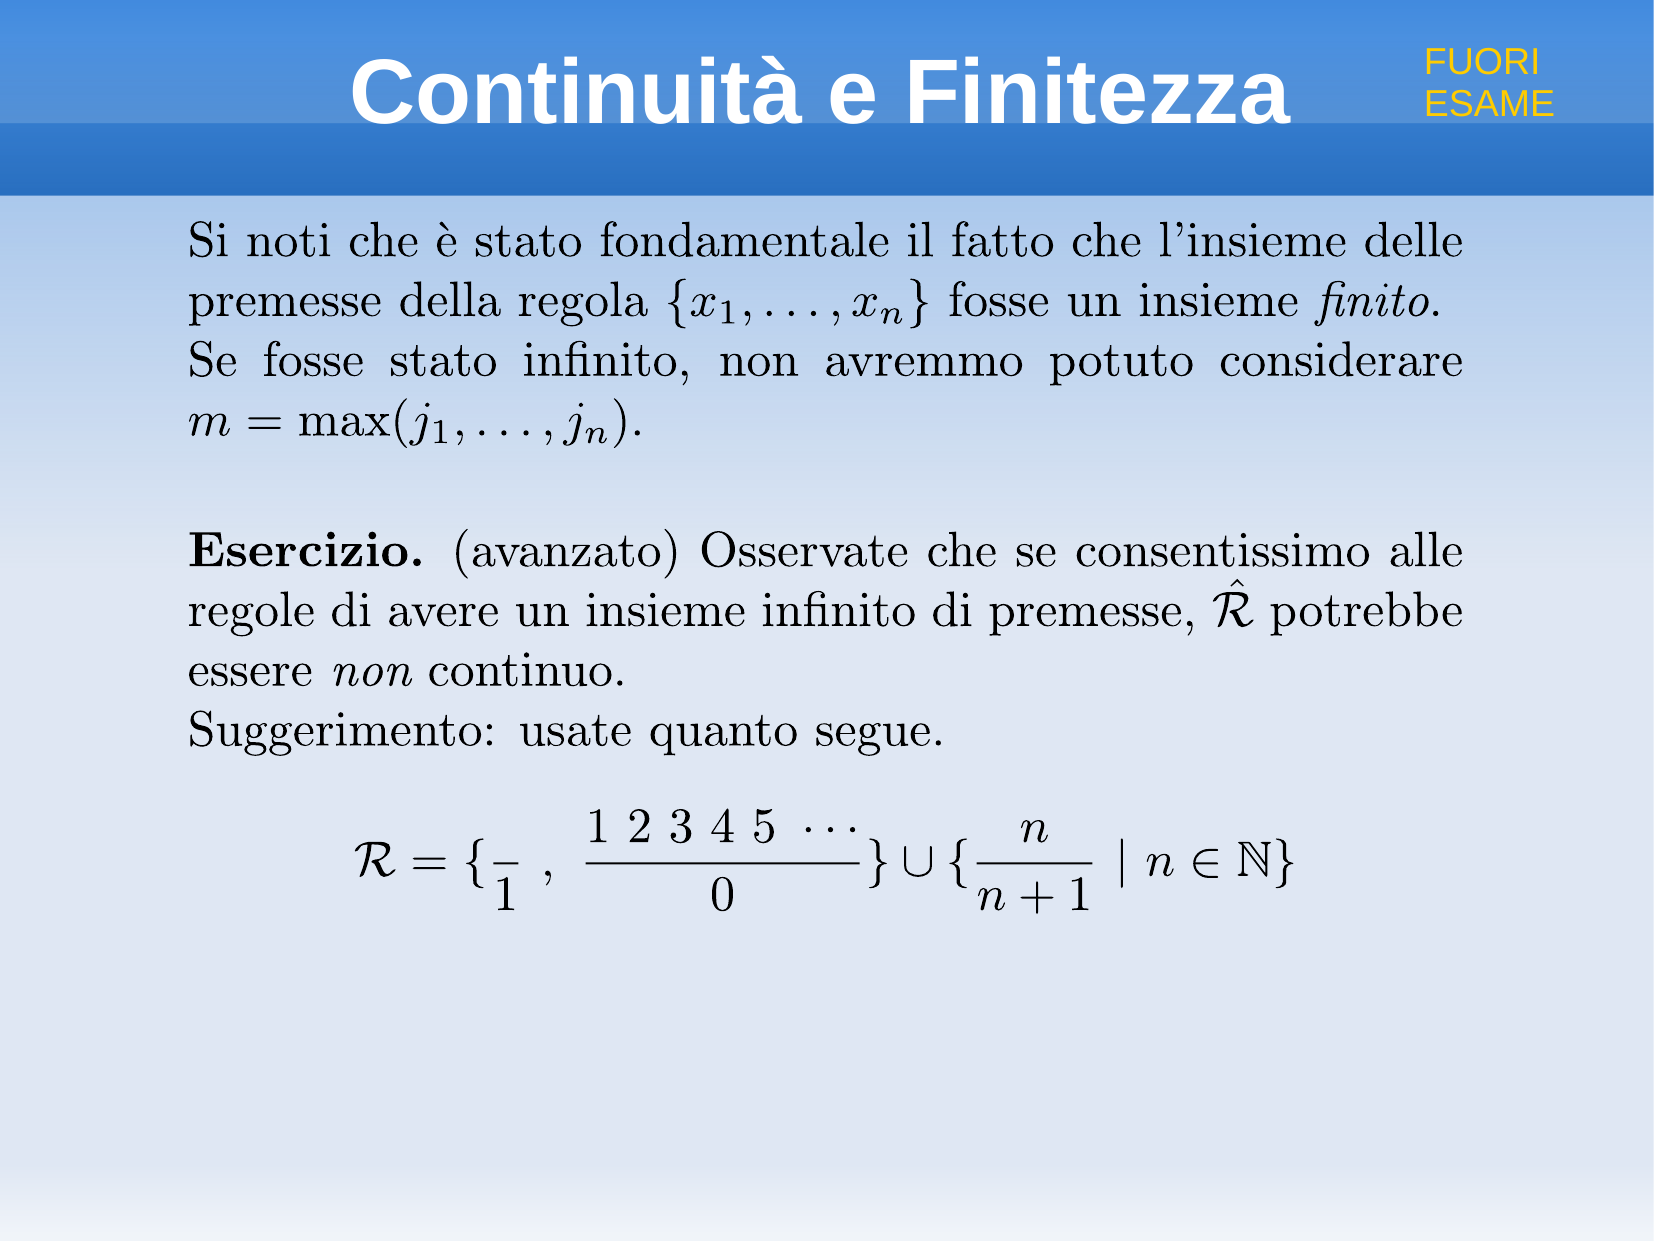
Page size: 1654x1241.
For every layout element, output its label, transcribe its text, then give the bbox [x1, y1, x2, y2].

picture [0, 0, 1654, 1241]
text_box [187, 221, 1464, 915]
text_box FUORI ESAME [1409, 33, 1571, 132]
title Continuità e Finitezza [76, 0, 1565, 196]
